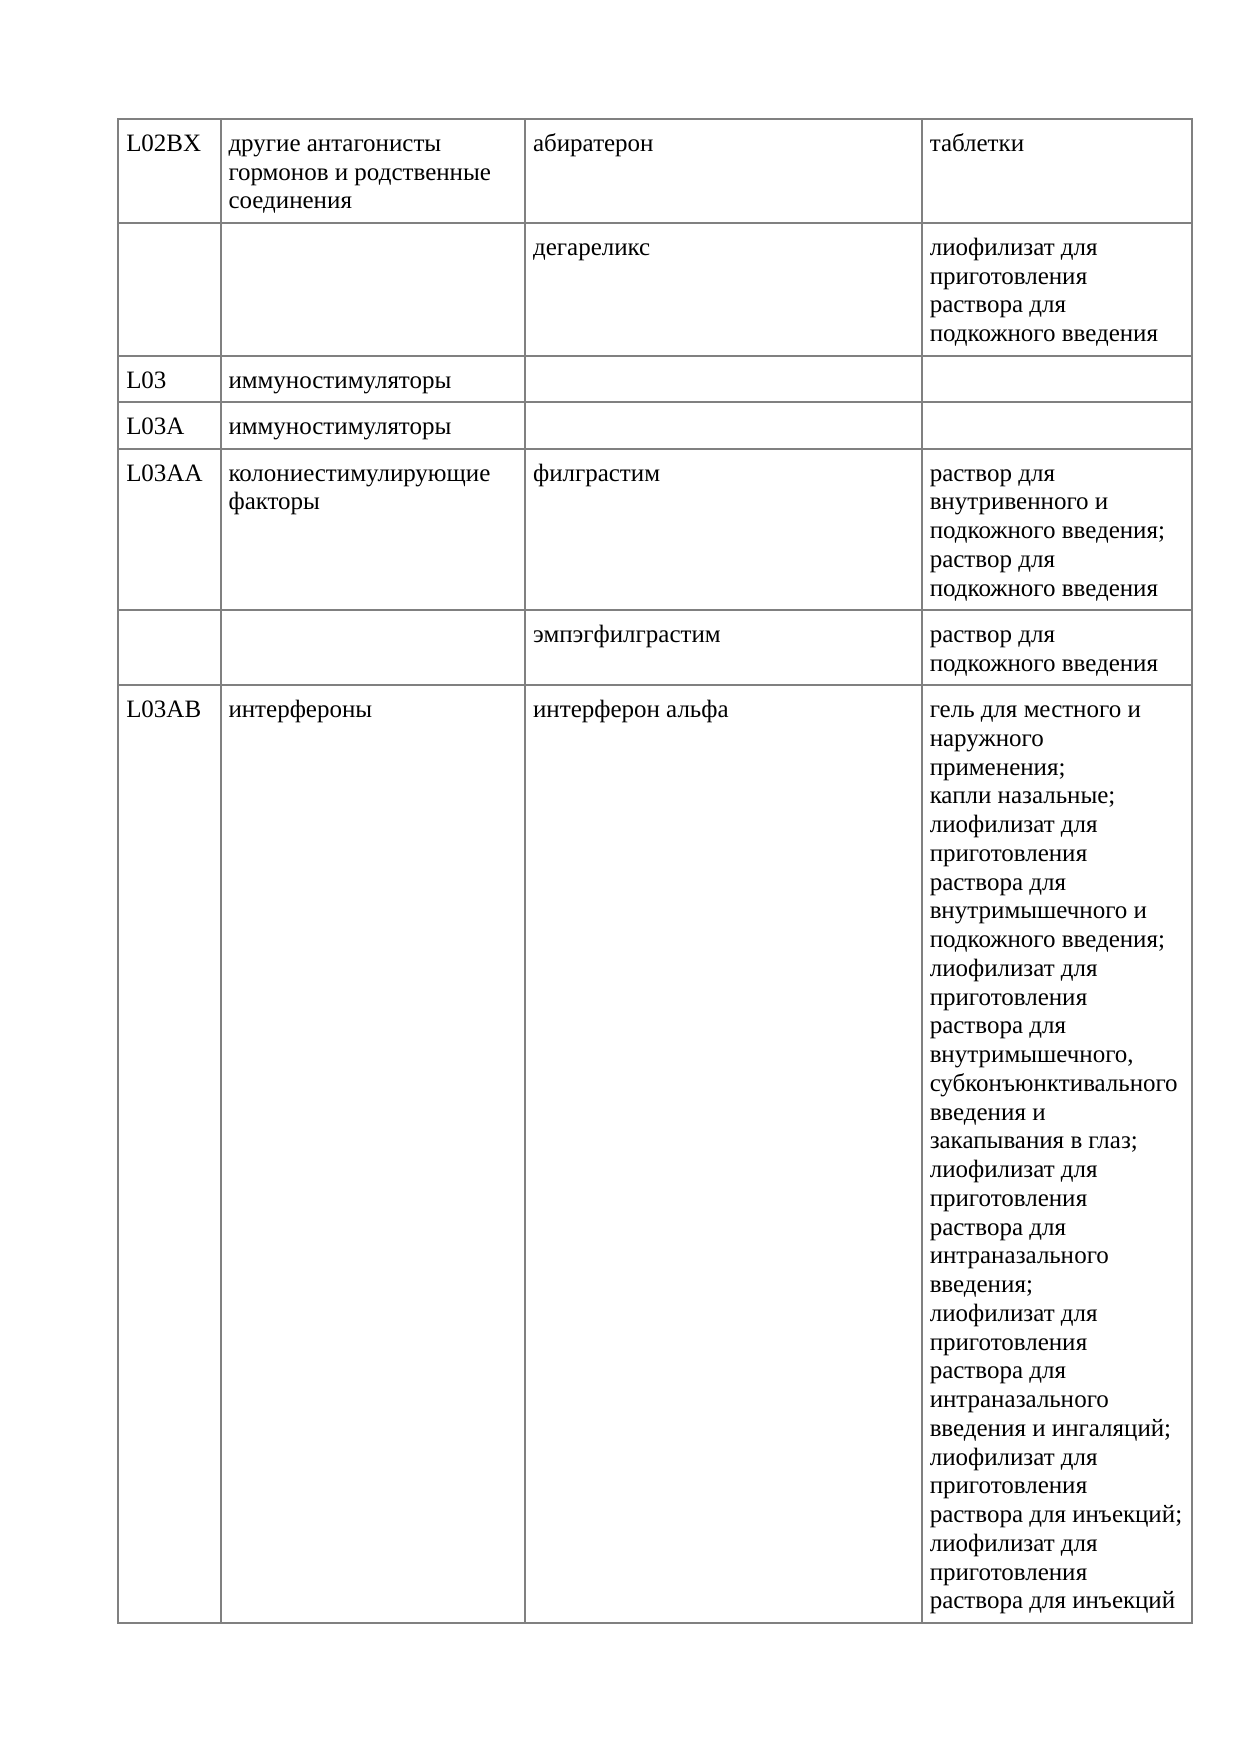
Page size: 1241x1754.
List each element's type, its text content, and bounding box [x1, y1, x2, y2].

table_cell [119, 611, 220, 684]
table_cell [222, 611, 524, 684]
table_cell [119, 224, 220, 355]
table_cell филграстим [526, 450, 921, 609]
table_cell [526, 357, 921, 401]
table_cell L03AB [119, 686, 220, 1622]
table_cell L03AA [119, 450, 220, 609]
table_cell [923, 403, 1191, 448]
table_cell раствор для внутривенного и подкожного введения; раствор для подкожного введения [923, 450, 1191, 609]
table_cell таблетки [923, 120, 1191, 222]
table_cell [923, 357, 1191, 401]
table_cell L03A [119, 403, 220, 448]
table_cell иммуностимуляторы [222, 403, 524, 448]
table_cell абиратерон [526, 120, 921, 222]
table_cell другие антагонисты гормонов и родственные соединения [222, 120, 524, 222]
table_cell раствор для подкожного введения [923, 611, 1191, 684]
table_cell L02BX [119, 120, 220, 222]
table_cell гель для местного и наружного применения; капли назальные; лиофилизат для приготовления раствора для внутримышечного и подкожного введения; лиофилизат для приготовления раствора для внутримышечного, субконъюнктивального введения и закапывания в глаз; лиофилизат для приготовления раствора для интраназального введения; лиофилизат для приготовления раствора для интраназального введения и ингаляций; лиофилизат для приготовления раствора для инъекций; лиофилизат для приготовления раствора для инъекций [923, 686, 1191, 1622]
table_cell интерфероны [222, 686, 524, 1622]
table_cell колониестимулирующие факторы [222, 450, 524, 609]
table_cell интерферон альфа [526, 686, 921, 1622]
table_cell L03 [119, 357, 220, 401]
table_cell лиофилизат для приготовления раствора для подкожного введения [923, 224, 1191, 355]
table_cell эмпэгфилграстим [526, 611, 921, 684]
table_cell дегареликс [526, 224, 921, 355]
table_cell иммуностимуляторы [222, 357, 524, 401]
table_cell [526, 403, 921, 448]
table_cell [222, 224, 524, 355]
